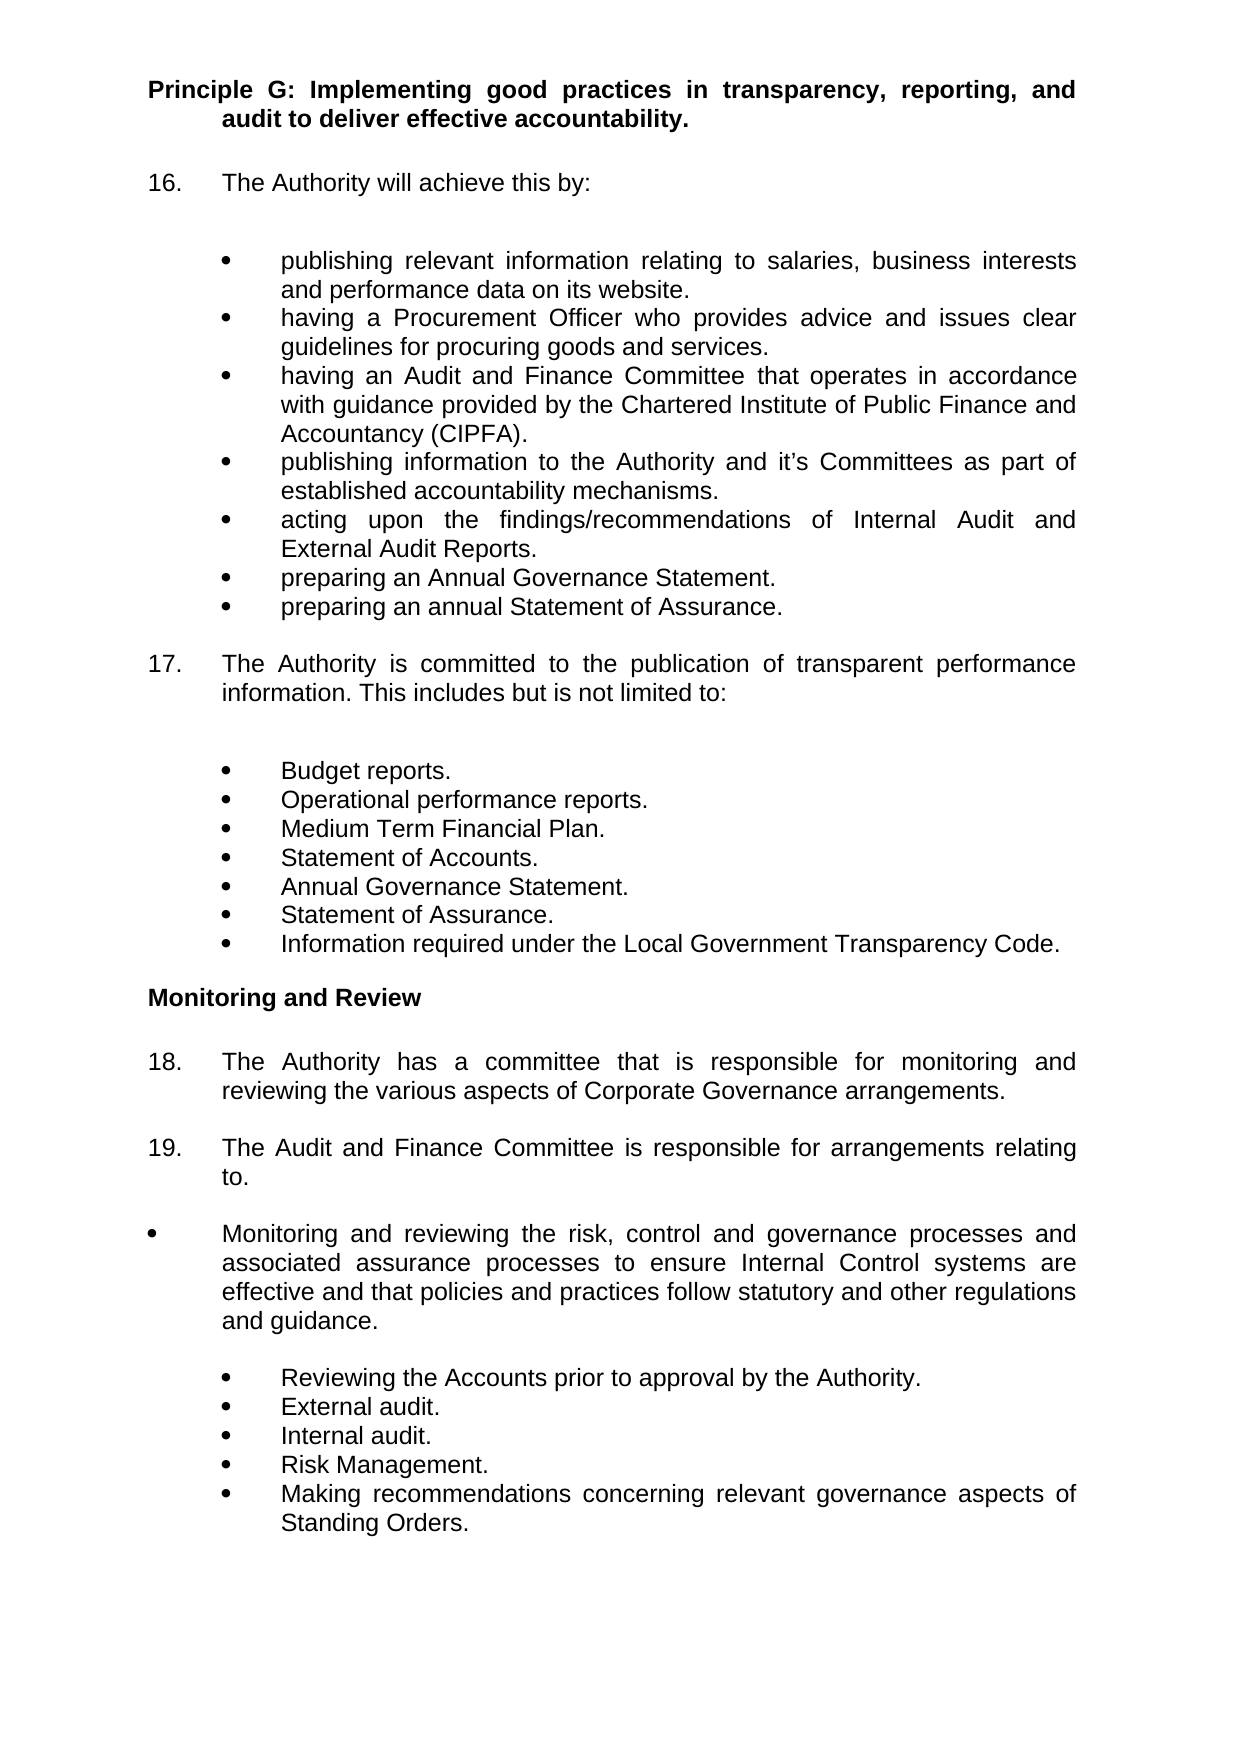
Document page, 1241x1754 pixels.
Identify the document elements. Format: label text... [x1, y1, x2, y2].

list having a Procurement Officer who provides advice and issues clear guidelines for procuring goods and services. [222, 303, 1078, 361]
text 18. The Authority has a committee that is responsible for monitoring and reviewing the various aspects of Corporate Governance arrangements. [148, 1047, 1078, 1104]
list having an Audit and Finance Committee that operates in accordance with guidance provided by the Chartered Institute of Public Finance and Accountancy (CIPFA). [222, 361, 1078, 447]
list Statement of Assurance. [222, 900, 1078, 929]
list Medium Term Financial Plan. [222, 814, 1078, 843]
list Monitoring and reviewing the risk, control and governance processes and associated assurance processes to ensure Internal Control systems are effective and that policies and practices follow statutory and other regulations and guidance. [148, 1219, 1078, 1334]
list Budget reports. [222, 756, 1078, 785]
subtitle Monitoring and Review [148, 983, 1078, 1012]
list preparing an annual Statement of Assurance. [222, 591, 1078, 620]
list Risk Management. [222, 1450, 1078, 1479]
list publishing information to the Authority and it’s Committees as part of established accountability mechanisms. [222, 447, 1078, 505]
list Making recommendations concerning relevant governance aspects of Standing Orders. [222, 1479, 1078, 1536]
subtitle Principle G: Implementing good practices in transparency, reporting, and audit to deliver effective accountability. [148, 75, 1078, 132]
list Operational performance reports. [222, 785, 1078, 814]
list Reviewing the Accounts prior to approval by the Authority. [222, 1363, 1078, 1392]
text 19. The Audit and Finance Committee is responsible for arrangements relating to. [148, 1133, 1078, 1191]
list preparing an Annual Governance Statement. [222, 563, 1078, 591]
list The Authority is committed to the publication of transparent performance information. This includes but is not limited to: [148, 649, 1078, 707]
list Internal audit. [222, 1421, 1078, 1450]
list acting upon the findings/recommendations of Internal Audit and External Audit Reports. [222, 505, 1078, 563]
list The Authority will achieve this by: [148, 167, 1078, 196]
list Information required under the Local Government Transparency Code. [222, 929, 1078, 958]
list External audit. [222, 1392, 1078, 1421]
list Statement of Accounts. [222, 843, 1078, 872]
list publishing relevant information relating to salaries, business interests and performance data on its website. [222, 246, 1078, 303]
list Annual Governance Statement. [222, 872, 1078, 900]
